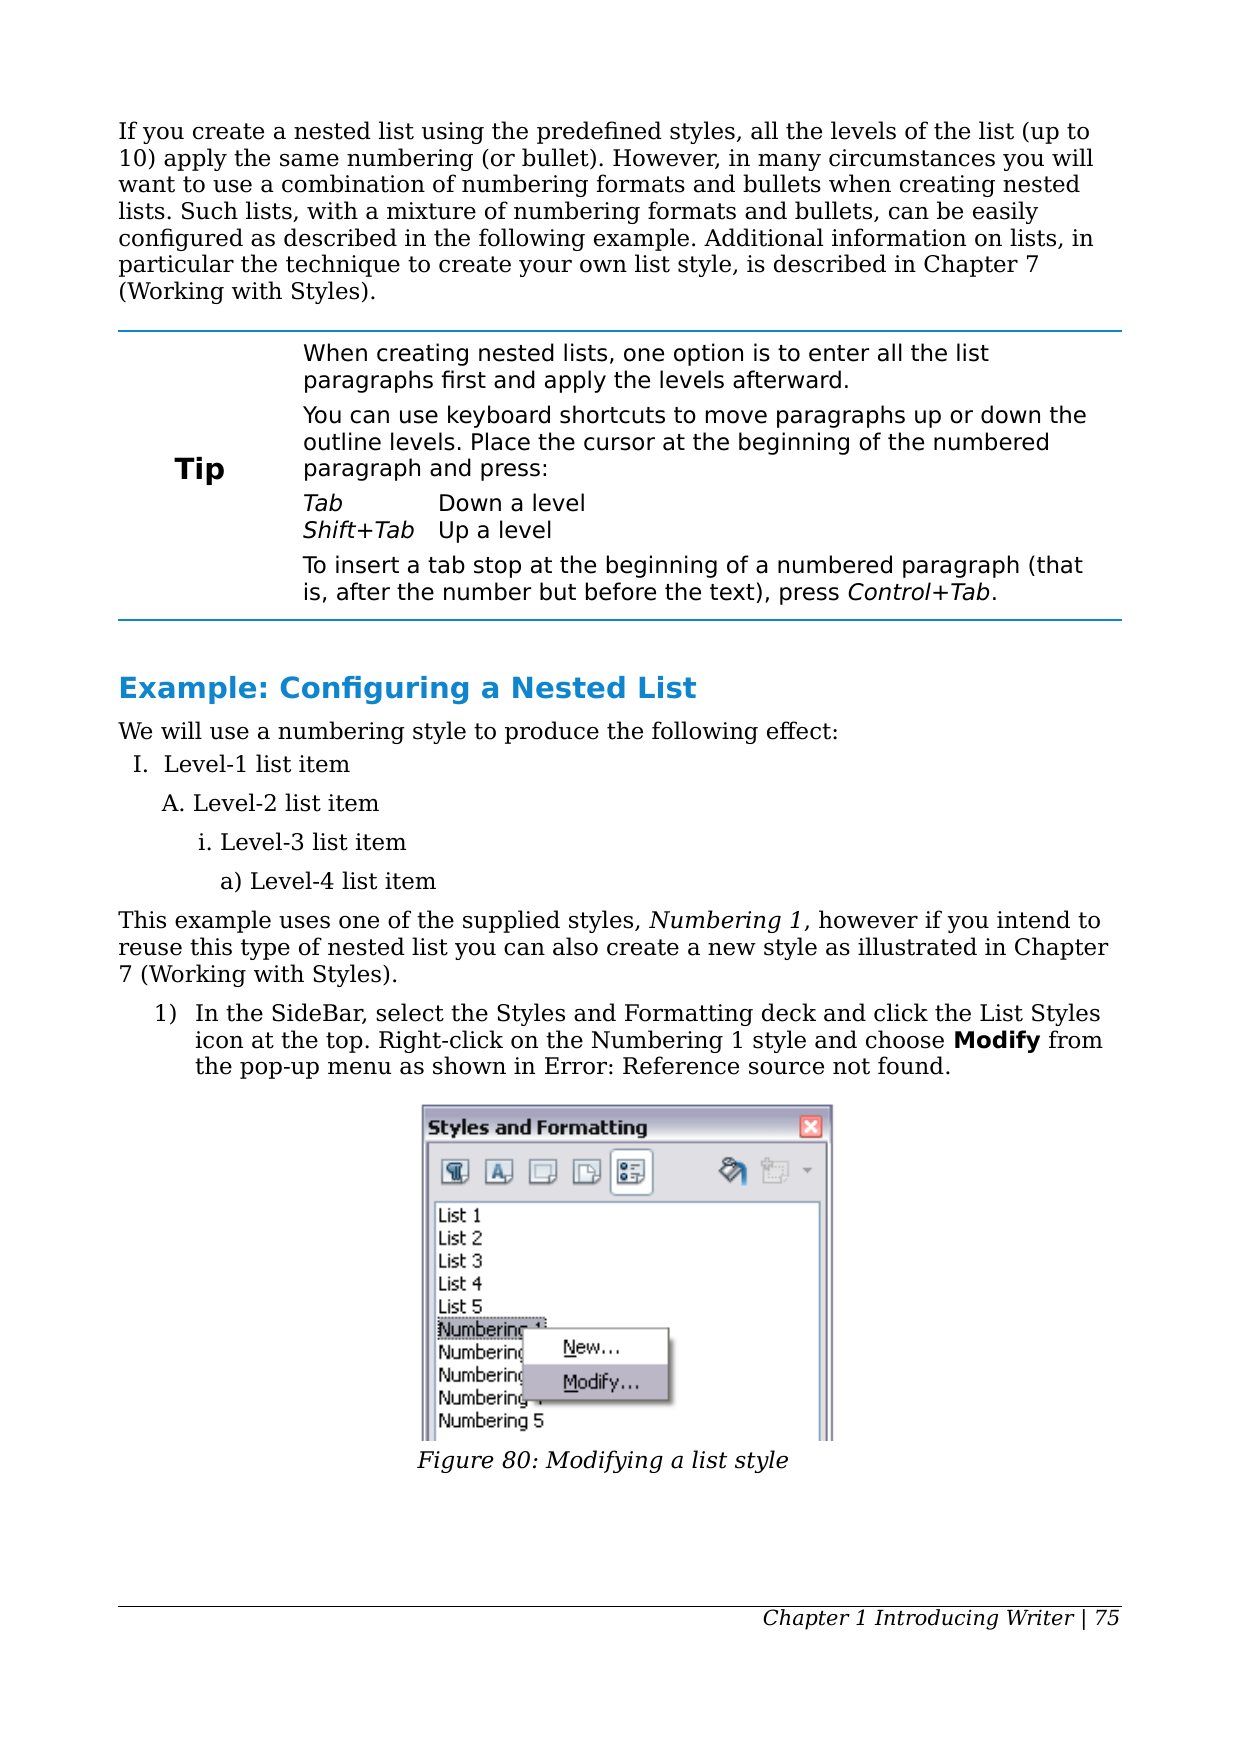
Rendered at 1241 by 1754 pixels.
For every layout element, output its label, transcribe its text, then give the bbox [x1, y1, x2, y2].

text Figure 80: Modifying a list style [417, 1447, 835, 1473]
list In the SideBar, select the Styles and Formatting deck and click the List Styles icon at the top. Right-click on the Numbering 1 style and choose Modify from the pop-up menu as shown in Error: Reference source not found. [177, 1000, 1122, 1080]
text This example uses one of the supplied styles, Numbering 1, however if you intend to reuse this type of nested list you can also create a new style as illustrated in Chapter 7 (Working with Styles). [118, 908, 1122, 988]
picture [417, 1098, 835, 1441]
table_header When creating nested lists, one option is to enter all the list paragraphs first and apply the levels afterward. You can use keyboard shortcuts to move paragraphs up or down the outline levels. Place the cursor at the beginning of the numbered paragraph and press: Tab Down a level Shift+Tab Up a level To insert a tab stop at the beginning of a numbered paragraph (that is, after the number but before the text), press Control+Tab. [281, 332, 1122, 619]
text i. Level-3 list item [118, 829, 1122, 856]
table_header Tip [118, 332, 281, 619]
text I. Level-1 list item [118, 751, 1122, 778]
text A. Level-2 list item [118, 790, 1122, 817]
text a) Level-4 list item [118, 868, 1122, 895]
text If you create a nested list using the predefined styles, all the levels of the list (up to 10) apply the same numbering (or bullet). However, in many circumstances you will want to use a combination of numbering formats and bullets when creating nested lists. Such lists, with a mixture of numbering formats and bullets, can be easily configured as described in the following example. Additional information on lists, in particular the technique to create your own list style, is described in Chapter 7 (Working with Styles). [118, 118, 1122, 305]
list We will use a numbering style to produce the following effect: [118, 718, 1122, 744]
subtitle Example: Configuring a Nested List [118, 672, 1122, 706]
